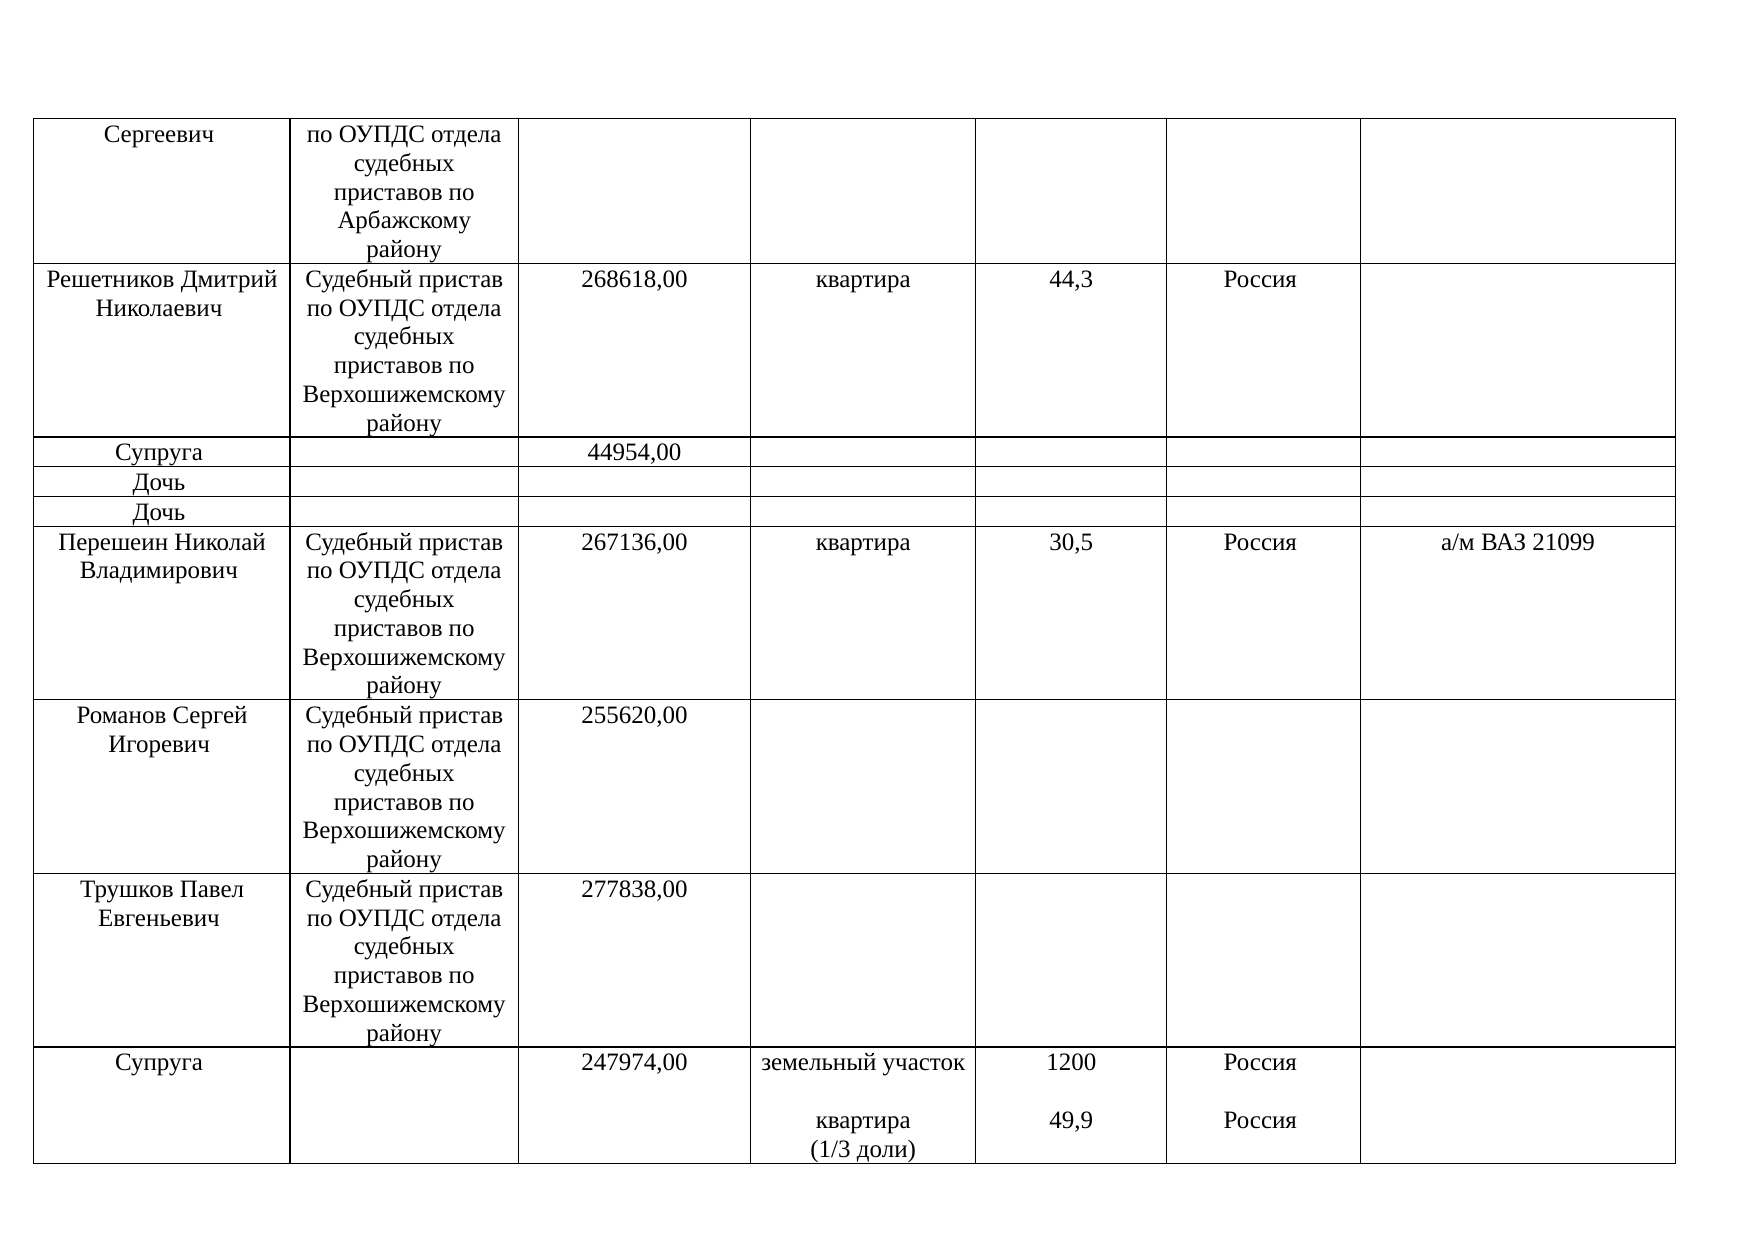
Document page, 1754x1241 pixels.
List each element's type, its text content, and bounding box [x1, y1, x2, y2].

table_cell [291, 438, 518, 466]
table_cell [1167, 438, 1360, 466]
table_cell [1361, 264, 1675, 436]
table_cell квартира [751, 527, 975, 699]
table_cell [1676, 699, 1680, 873]
table_cell [976, 467, 1166, 496]
table_cell [291, 467, 518, 496]
table_cell Перешеин Николай Владимирович [34, 527, 289, 699]
table_cell Судебный пристав по ОУПДС отдела судебных приставов по Верхошижемскому району [291, 527, 518, 699]
table_cell Россия Россия [1167, 1048, 1360, 1162]
table_cell [1676, 496, 1680, 526]
table_cell [1167, 497, 1360, 526]
table_cell [976, 700, 1166, 873]
table_cell а/м ВАЗ 21099 [1361, 527, 1675, 699]
table_cell [29, 526, 33, 699]
table_cell [29, 1046, 33, 1162]
table_cell [976, 438, 1166, 466]
table_cell [1680, 1046, 1686, 1162]
table_cell [1676, 1046, 1680, 1162]
table_cell [29, 118, 33, 263]
table_cell [1167, 700, 1360, 873]
table_cell 30,5 [976, 527, 1166, 699]
table_cell [1676, 466, 1680, 496]
table_cell [976, 119, 1166, 263]
table_cell [976, 874, 1166, 1046]
table_cell [1361, 119, 1675, 263]
table_cell [1361, 874, 1675, 1046]
table_cell Дочь [34, 467, 289, 496]
table_cell 267136,00 [519, 527, 750, 699]
table_cell [1680, 496, 1686, 526]
table_cell [751, 497, 975, 526]
table_cell квартира [751, 264, 975, 436]
table_cell Судебный пристав по ОУПДС отдела судебных приставов по Верхошижемскому району [291, 874, 518, 1046]
table_cell [751, 467, 975, 496]
table_cell Сергеевич [34, 119, 289, 263]
table_cell [751, 874, 975, 1046]
table_cell [29, 496, 33, 526]
table_cell Судебный пристав по ОУПДС отдела судебных приставов по Верхошижемскому району [291, 700, 518, 873]
table_cell [291, 497, 518, 526]
table_cell [29, 263, 33, 436]
table_cell Россия [1167, 527, 1360, 699]
table_cell Решетников Дмитрий Николаевич [34, 264, 289, 436]
table_cell Судебный пристав по ОУПДС отдела судебных приставов по Верхошижемскому району [291, 264, 518, 436]
table_cell [1680, 699, 1686, 873]
table_cell [291, 1048, 518, 1162]
table_cell [1361, 438, 1675, 466]
table_cell [1680, 526, 1686, 699]
table_cell [751, 119, 975, 263]
table_cell [1680, 873, 1686, 1046]
table_cell [1167, 119, 1360, 263]
table_cell [751, 438, 975, 466]
table_cell [1680, 436, 1686, 466]
table_cell [1676, 436, 1680, 466]
table_cell Супруга [34, 1048, 289, 1162]
table_cell [1680, 466, 1686, 496]
table_cell [1167, 467, 1360, 496]
table_cell [519, 497, 750, 526]
table_cell [1676, 526, 1680, 699]
table_cell [519, 467, 750, 496]
table_cell [1361, 700, 1675, 873]
table_cell 255620,00 [519, 700, 750, 873]
table_cell 277838,00 [519, 874, 750, 1046]
table_cell [1676, 118, 1680, 263]
table_cell [29, 436, 33, 466]
table_cell [1361, 1048, 1675, 1162]
table_cell Трушков Павел Евгеньевич [34, 874, 289, 1046]
table_cell 44,3 [976, 264, 1166, 436]
table_cell [1361, 497, 1675, 526]
table_cell [29, 466, 33, 496]
table_cell [1676, 263, 1680, 436]
table_cell 268618,00 [519, 264, 750, 436]
table_cell [976, 497, 1166, 526]
table_cell по ОУПДС отдела судебных приставов по Арбажскому району [291, 119, 518, 263]
table_cell [1167, 874, 1360, 1046]
table_cell 247974,00 [519, 1048, 750, 1162]
table_cell земельный участок квартира (1/3 доли) [751, 1048, 975, 1162]
table_cell [519, 119, 750, 263]
table_cell Дочь [34, 497, 289, 526]
table_cell Россия [1167, 264, 1360, 436]
table_cell 44954,00 [519, 438, 750, 466]
table_cell Супруга [34, 438, 289, 466]
table_cell [29, 699, 33, 873]
table_cell Романов Сергей Игоревич [34, 700, 289, 873]
table_cell 1200 49,9 [976, 1048, 1166, 1162]
table_cell [1680, 118, 1686, 263]
table_cell [1361, 467, 1675, 496]
table_cell [1680, 263, 1686, 436]
table_cell [29, 873, 33, 1046]
table_cell [1676, 873, 1680, 1046]
table_cell [751, 700, 975, 873]
